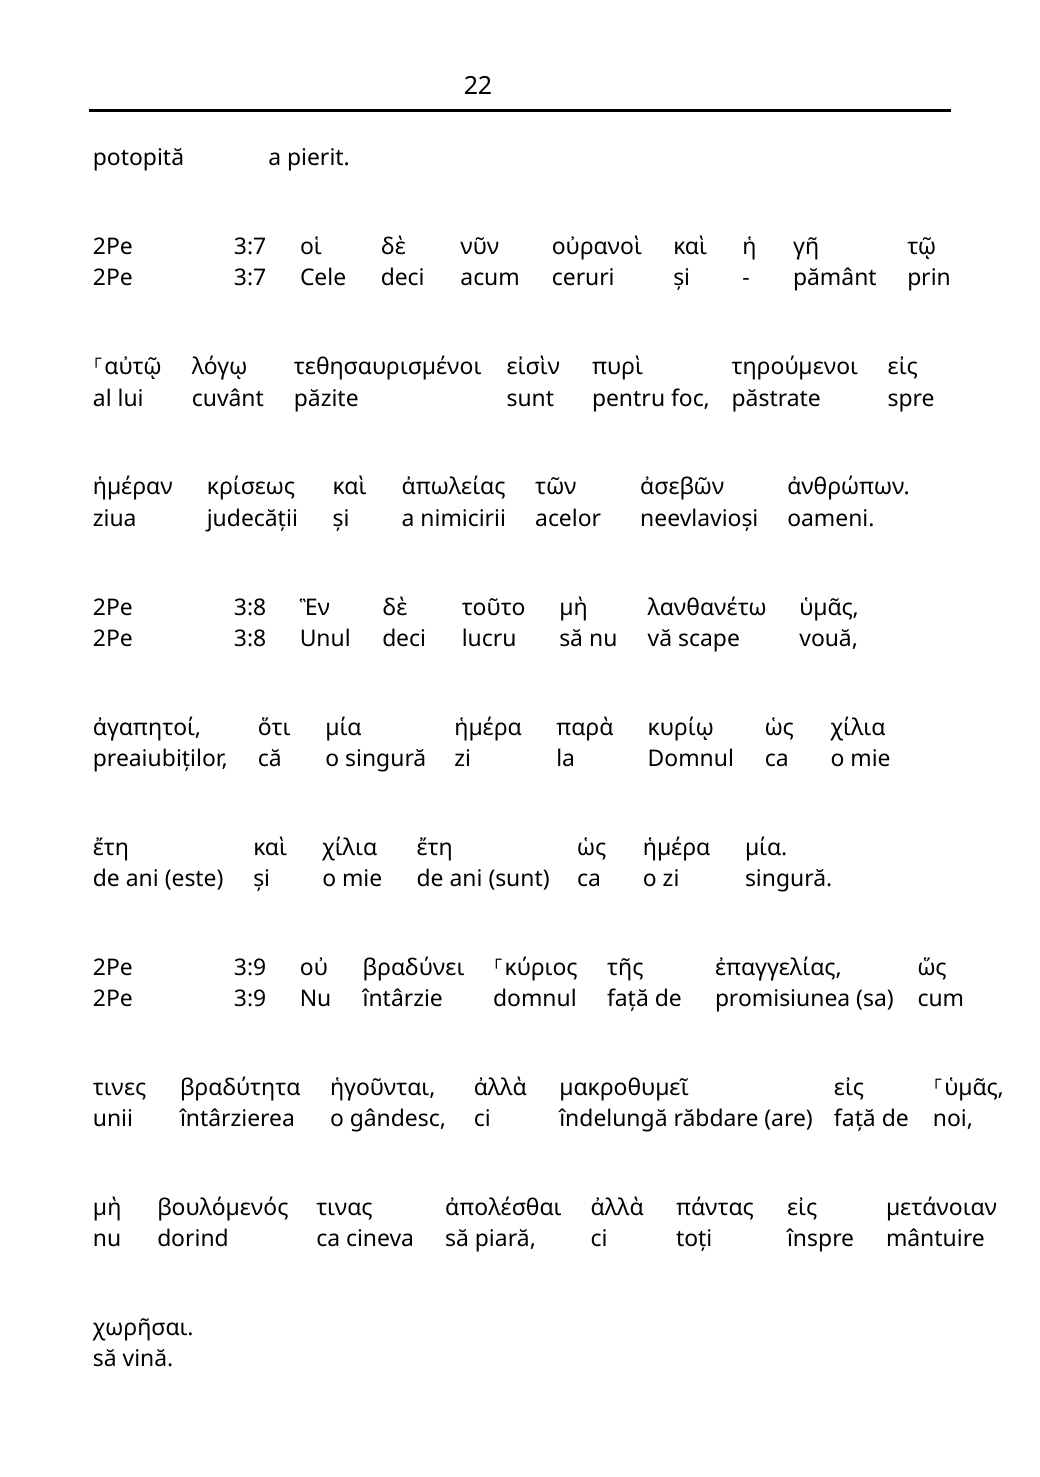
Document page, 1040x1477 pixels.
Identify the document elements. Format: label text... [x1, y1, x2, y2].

table_header [603, 920, 711, 951]
table_header [586, 1160, 672, 1191]
table_header [639, 799, 741, 831]
table_header [470, 1040, 555, 1071]
table_header [795, 559, 886, 590]
table_cell τηρούμενοι [727, 350, 883, 381]
table_cell de ani (sunt) [412, 862, 573, 893]
table_cell întârzie [358, 982, 489, 1013]
table_header [555, 1040, 829, 1071]
table_cell domnul [489, 982, 603, 1013]
table_cell ἡμέραν [89, 470, 202, 502]
table_cell deci [378, 622, 457, 653]
table_cell τῶν [531, 470, 636, 502]
table_header [176, 1040, 326, 1071]
table_cell și [669, 261, 738, 293]
table_cell al lui [89, 381, 187, 413]
table_cell ceruri [548, 261, 669, 293]
table_header [312, 1160, 441, 1191]
table_cell să vină. [89, 1342, 221, 1373]
table_cell κρίσεως [203, 470, 328, 502]
table_cell ἡμέρα [450, 711, 552, 742]
table_header [295, 920, 358, 951]
table_cell μία. [741, 831, 855, 862]
table_cell pământ [789, 261, 903, 293]
table_cell ca [573, 862, 638, 893]
table_cell ἡγοῦνται, [326, 1071, 469, 1102]
table_cell ὡς [760, 711, 826, 742]
table_header [230, 199, 296, 230]
table_cell singură. [741, 862, 855, 893]
table_cell a pierit. [264, 141, 396, 172]
table_cell neevlavioși [636, 502, 783, 533]
table_cell οὐ [295, 951, 358, 982]
table_cell γῆ [789, 230, 903, 261]
table_cell εἰς [830, 1071, 928, 1102]
table_cell καὶ [249, 831, 318, 862]
table_cell βουλόμενός [153, 1191, 312, 1222]
table_header [548, 199, 669, 230]
table_cell τῷ [903, 230, 979, 261]
table_cell o mie [318, 862, 412, 893]
table_header [376, 199, 456, 230]
table_header [458, 559, 555, 590]
table_cell 2Pe [89, 622, 229, 653]
table_cell ἔτη [412, 831, 573, 862]
table_header [555, 559, 643, 590]
table_header [883, 319, 963, 350]
table_cell ci [586, 1222, 672, 1253]
table_cell o mie [826, 742, 921, 773]
table_header [89, 319, 187, 350]
table_header [669, 199, 738, 230]
table_header [588, 319, 727, 350]
table_header [89, 1160, 153, 1191]
table_cell ἀπωλείας [397, 470, 531, 502]
table_cell 3:9 [230, 951, 295, 982]
table_cell că [254, 742, 321, 773]
table_cell τῆς [603, 951, 711, 982]
table_cell πάντας [672, 1191, 783, 1222]
table_cell τεθησαυρισμένοι [290, 350, 502, 381]
table_header [89, 679, 253, 711]
table_cell ⸀ὑμᾶς, [929, 1071, 1027, 1102]
table_header [741, 799, 855, 831]
table_cell ἐπαγγελίας, [711, 951, 913, 982]
table_header [573, 799, 638, 831]
table_cell zi [450, 742, 552, 773]
table_cell 2Pe [89, 982, 229, 1013]
table_cell Domnul [643, 742, 760, 773]
table_cell sunt [502, 381, 588, 413]
table_cell βραδύτητα [176, 1071, 326, 1102]
table_cell nu [89, 1222, 153, 1253]
table_cell a nimicirii [397, 502, 531, 533]
table_cell 3:9 [230, 982, 295, 1013]
table_cell ἡ [738, 230, 789, 261]
table_cell ⸀κύριος [489, 951, 603, 982]
table_cell βραδύνει [358, 951, 489, 982]
table_header [882, 1160, 1024, 1191]
table_cell χίλια [826, 711, 921, 742]
table_header [789, 199, 903, 230]
table_header [318, 799, 412, 831]
table_header [830, 1040, 928, 1071]
table_cell μὴ [89, 1191, 153, 1222]
table_cell οἱ [296, 230, 376, 261]
table_header [326, 1040, 469, 1071]
table_cell ca cineva [312, 1222, 441, 1253]
table_cell 3:8 [230, 622, 295, 653]
table_cell mântuire [882, 1222, 1024, 1253]
table_cell 2Pe [89, 590, 229, 622]
table_cell ἀνθρώπων. [783, 470, 939, 502]
table_cell și [328, 502, 397, 533]
table_cell cuvânt [188, 381, 289, 413]
table_header [929, 1040, 1027, 1071]
table_cell μακροθυμεῖ [555, 1071, 829, 1102]
table_cell τινας [312, 1191, 441, 1222]
table_cell πυρὶ [588, 350, 727, 381]
table_cell ⸀αὐτῷ [89, 350, 187, 381]
table_cell λανθανέτω [643, 590, 795, 622]
table_cell χίλια [318, 831, 412, 862]
table_cell τινες [89, 1071, 176, 1102]
table_cell εἰς [883, 350, 963, 381]
table_cell pentru foc, [588, 381, 727, 413]
table_header [290, 319, 502, 350]
table_cell toți [672, 1222, 783, 1253]
table_cell promisiunea (sa) [711, 982, 913, 1013]
table_cell la [552, 742, 643, 773]
table_header [552, 679, 643, 711]
table_cell 3:8 [230, 590, 295, 622]
table_cell păstrate [727, 381, 883, 413]
table_cell Ἓν [295, 590, 378, 622]
table_cell ὡς [573, 831, 638, 862]
table_header [254, 679, 321, 711]
table_cell o zi [639, 862, 741, 893]
table_cell față de [830, 1102, 928, 1133]
table_cell să piară, [441, 1222, 586, 1253]
table_cell întârzierea [176, 1102, 326, 1133]
table_header [903, 199, 979, 230]
table_header [760, 679, 826, 711]
table_cell noi, [929, 1102, 1027, 1133]
table_cell spre [883, 381, 963, 413]
table_header [89, 559, 229, 590]
table_cell o singură [321, 742, 450, 773]
table_cell unii [89, 1102, 176, 1133]
table_cell ἔτη [89, 831, 249, 862]
table_header [89, 920, 229, 951]
table_header [783, 1160, 882, 1191]
table_header [230, 920, 295, 951]
table_header [295, 559, 378, 590]
table_cell cum [913, 982, 993, 1013]
table_cell τοῦτο [458, 590, 555, 622]
table_cell de ani (este) [89, 862, 249, 893]
table_cell dorind [153, 1222, 312, 1253]
table_header [249, 799, 318, 831]
table_header [643, 559, 795, 590]
table_header [441, 1160, 586, 1191]
table_header [672, 1160, 783, 1191]
table_cell ca [760, 742, 826, 773]
table_cell νῦν [456, 230, 547, 261]
table_cell ἀπολέσθαι [441, 1191, 586, 1222]
table_header [89, 439, 202, 470]
table_cell ὅτι [254, 711, 321, 742]
table_header [188, 319, 289, 350]
table_cell judecății [203, 502, 328, 533]
table_cell acelor [531, 502, 636, 533]
table_cell 3:7 [230, 261, 296, 293]
table_cell 3:7 [230, 230, 296, 261]
table_cell εἰσὶν [502, 350, 588, 381]
table_cell καὶ [669, 230, 738, 261]
table_cell ἀλλὰ [470, 1071, 555, 1102]
table_cell și [249, 862, 318, 893]
table_cell prin [903, 261, 979, 293]
table_cell δὲ [376, 230, 456, 261]
table_header [358, 920, 489, 951]
table_cell Nu [295, 982, 358, 1013]
table_cell Unul [295, 622, 378, 653]
table_cell - [738, 261, 789, 293]
table_header [450, 679, 552, 711]
table_cell ὑμᾶς, [795, 590, 886, 622]
table_header [397, 439, 531, 470]
table_cell deci [376, 261, 456, 293]
table_cell păzite [290, 381, 502, 413]
table_header [531, 439, 636, 470]
table_header [328, 439, 397, 470]
table_header [89, 1280, 221, 1311]
table_cell καὶ [328, 470, 397, 502]
table_cell κυρίῳ [643, 711, 760, 742]
table_cell λόγῳ [188, 350, 289, 381]
table_cell să nu [555, 622, 643, 653]
table_cell μία [321, 711, 450, 742]
table_cell χωρῆσαι. [89, 1311, 221, 1342]
table_cell 2Pe [89, 951, 229, 982]
table_cell lucru [458, 622, 555, 653]
table_header [321, 679, 450, 711]
table_cell ἀγαπητοί, [89, 711, 253, 742]
table_header [826, 679, 921, 711]
table_cell μετάνοιαν [882, 1191, 1024, 1222]
table_cell acum [456, 261, 547, 293]
table_cell 2Pe [89, 230, 229, 261]
table_cell δὲ [378, 590, 457, 622]
table_cell o gândesc, [326, 1102, 469, 1133]
table_header [727, 319, 883, 350]
table_cell îndelungă răbdare (are) [555, 1102, 829, 1133]
table_cell ἀσεβῶν [636, 470, 783, 502]
table_header [489, 920, 603, 951]
table_cell ἀλλὰ [586, 1191, 672, 1222]
table_header [711, 920, 913, 951]
table_header [412, 799, 573, 831]
table_header [738, 199, 789, 230]
table_cell ὥς [913, 951, 993, 982]
table_header [636, 439, 783, 470]
table_cell vă scape [643, 622, 795, 653]
table_header [913, 920, 993, 951]
table_header [89, 199, 229, 230]
table_cell ziua [89, 502, 202, 533]
table_cell vouă, [795, 622, 886, 653]
table_cell Cele [296, 261, 376, 293]
table_header [89, 799, 249, 831]
table_header [296, 199, 376, 230]
table_cell preaiubiților, [89, 742, 253, 773]
table_cell μὴ [555, 590, 643, 622]
table_cell εἰς [783, 1191, 882, 1222]
table_header [456, 199, 547, 230]
table_header [89, 1040, 176, 1071]
table_header [378, 559, 457, 590]
table_header [153, 1160, 312, 1191]
table_cell oameni. [783, 502, 939, 533]
table_cell ἡμέρα [639, 831, 741, 862]
table_cell 2Pe [89, 261, 229, 293]
table_cell înspre [783, 1222, 882, 1253]
table_cell ci [470, 1102, 555, 1133]
table_cell față de [603, 982, 711, 1013]
table_cell potopită [89, 141, 264, 172]
table_header [643, 679, 760, 711]
table_header [203, 439, 328, 470]
table_header [783, 439, 939, 470]
table_header [502, 319, 588, 350]
table_header [230, 559, 295, 590]
table_cell παρὰ [552, 711, 643, 742]
table_cell οὐρανοὶ [548, 230, 669, 261]
